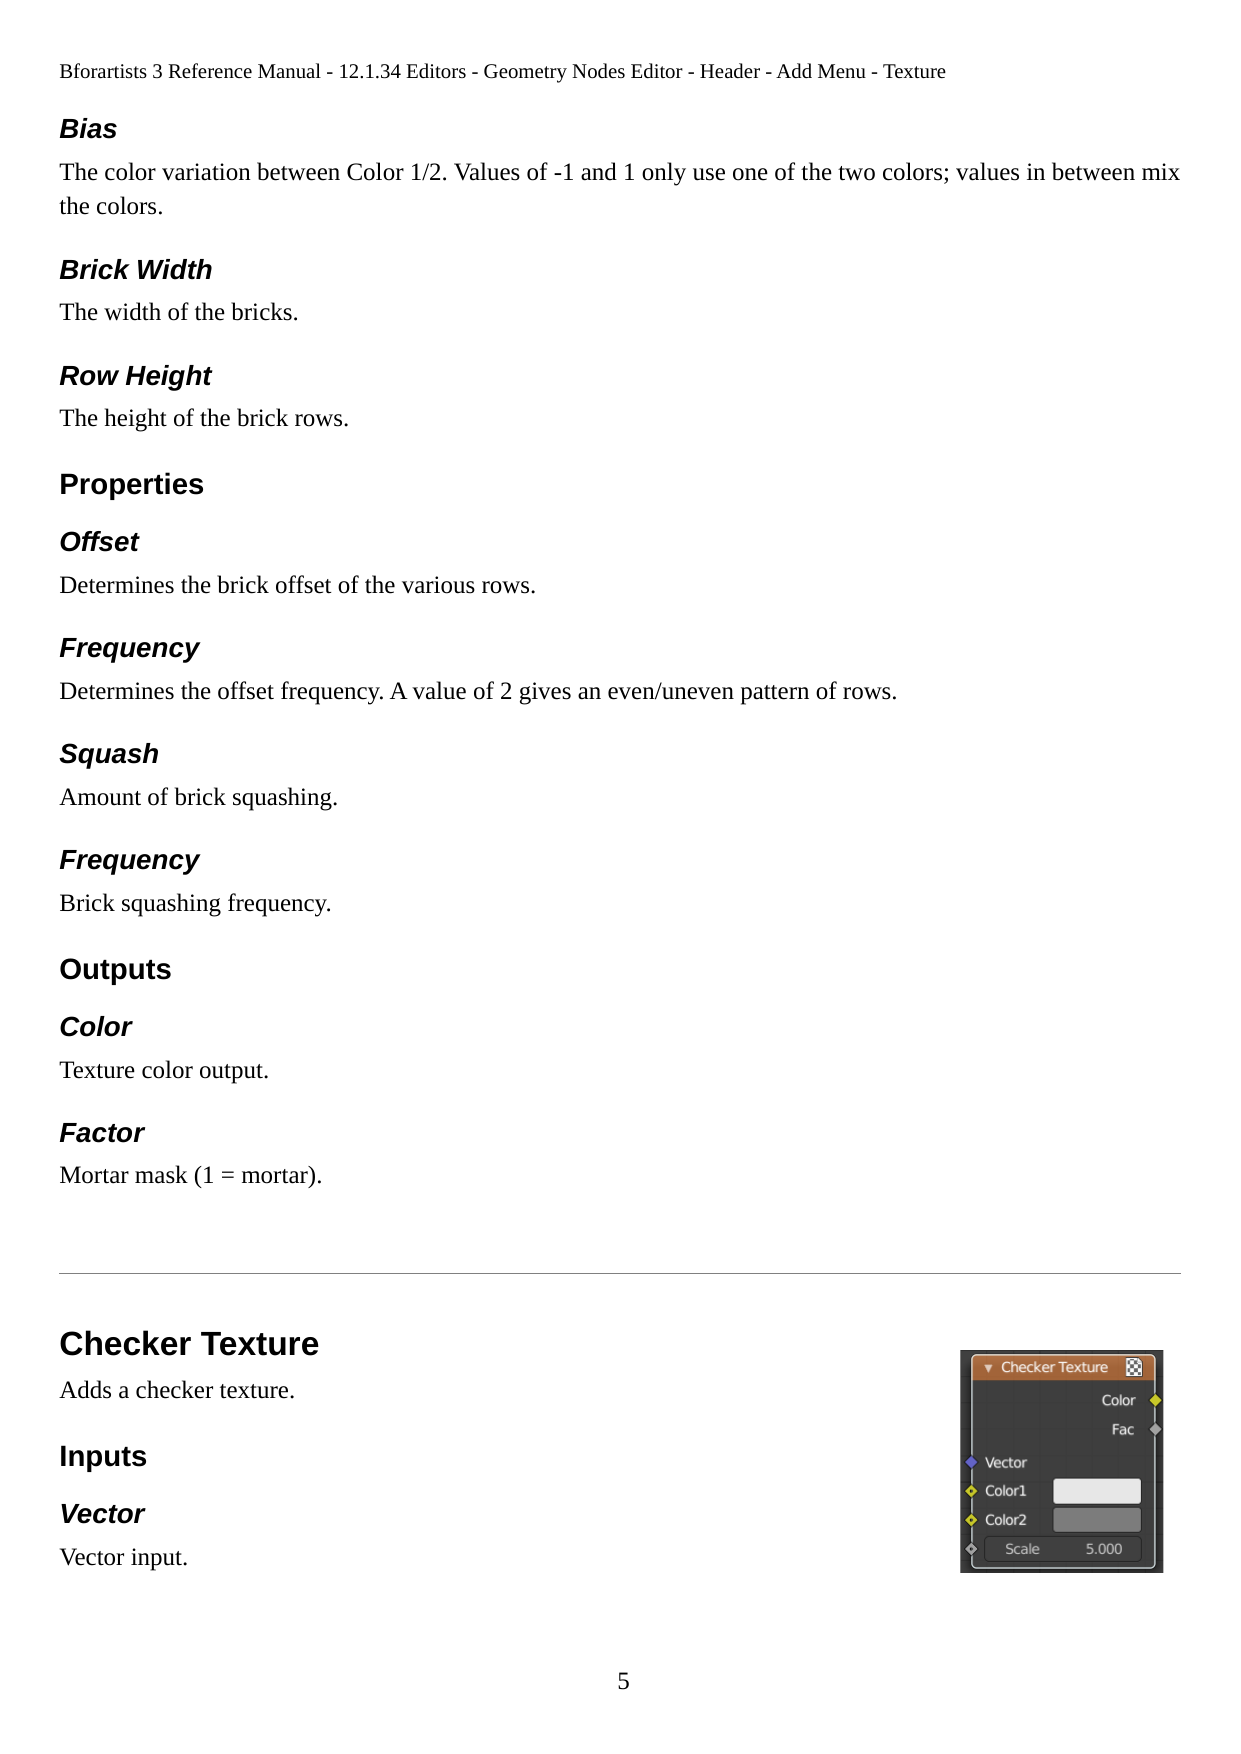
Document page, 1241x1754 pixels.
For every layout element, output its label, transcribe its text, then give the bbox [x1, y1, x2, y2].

subtitle Brick Width [59, 253, 1181, 285]
text Vector input. [59, 1542, 960, 1570]
text Adds a checker texture. [59, 1375, 960, 1404]
subtitle [1164, 1497, 1181, 1529]
text Determines the brick offset of the various rows. [59, 570, 1181, 599]
text The width of the bricks. [59, 297, 1181, 326]
text [1164, 1375, 1181, 1404]
subtitle [1164, 1438, 1181, 1472]
subtitle Vector [59, 1497, 960, 1529]
text Mortar mask (1 = mortar). [59, 1161, 1181, 1189]
text The color variation between Color 1/2. Values of -1 and 1 only use one of the two colors; values in between mix the colors. [59, 157, 1181, 220]
subtitle Offset [59, 526, 1181, 558]
picture [960, 1350, 1164, 1573]
subtitle Inputs [59, 1438, 960, 1472]
text [1164, 1542, 1181, 1570]
subtitle Bias [59, 113, 1181, 144]
subtitle Row Height [59, 359, 1181, 391]
text Brick squashing frequency. [59, 888, 1181, 917]
subtitle Color [59, 1010, 1181, 1042]
text Determines the offset frequency. A value of 2 gives an even/uneven pattern of rows. [59, 676, 1181, 705]
subtitle Factor [59, 1116, 1181, 1148]
subtitle Properties [59, 467, 1181, 501]
subtitle Squash [59, 738, 1181, 769]
subtitle Checker Texture [59, 1324, 1181, 1362]
subtitle Frequency [59, 843, 1181, 875]
text The height of the brick rows. [59, 403, 1181, 432]
text Amount of brick squashing. [59, 782, 1181, 811]
subtitle Outputs [59, 952, 1181, 985]
text Texture color output. [59, 1055, 1181, 1083]
subtitle Frequency [59, 632, 1181, 663]
